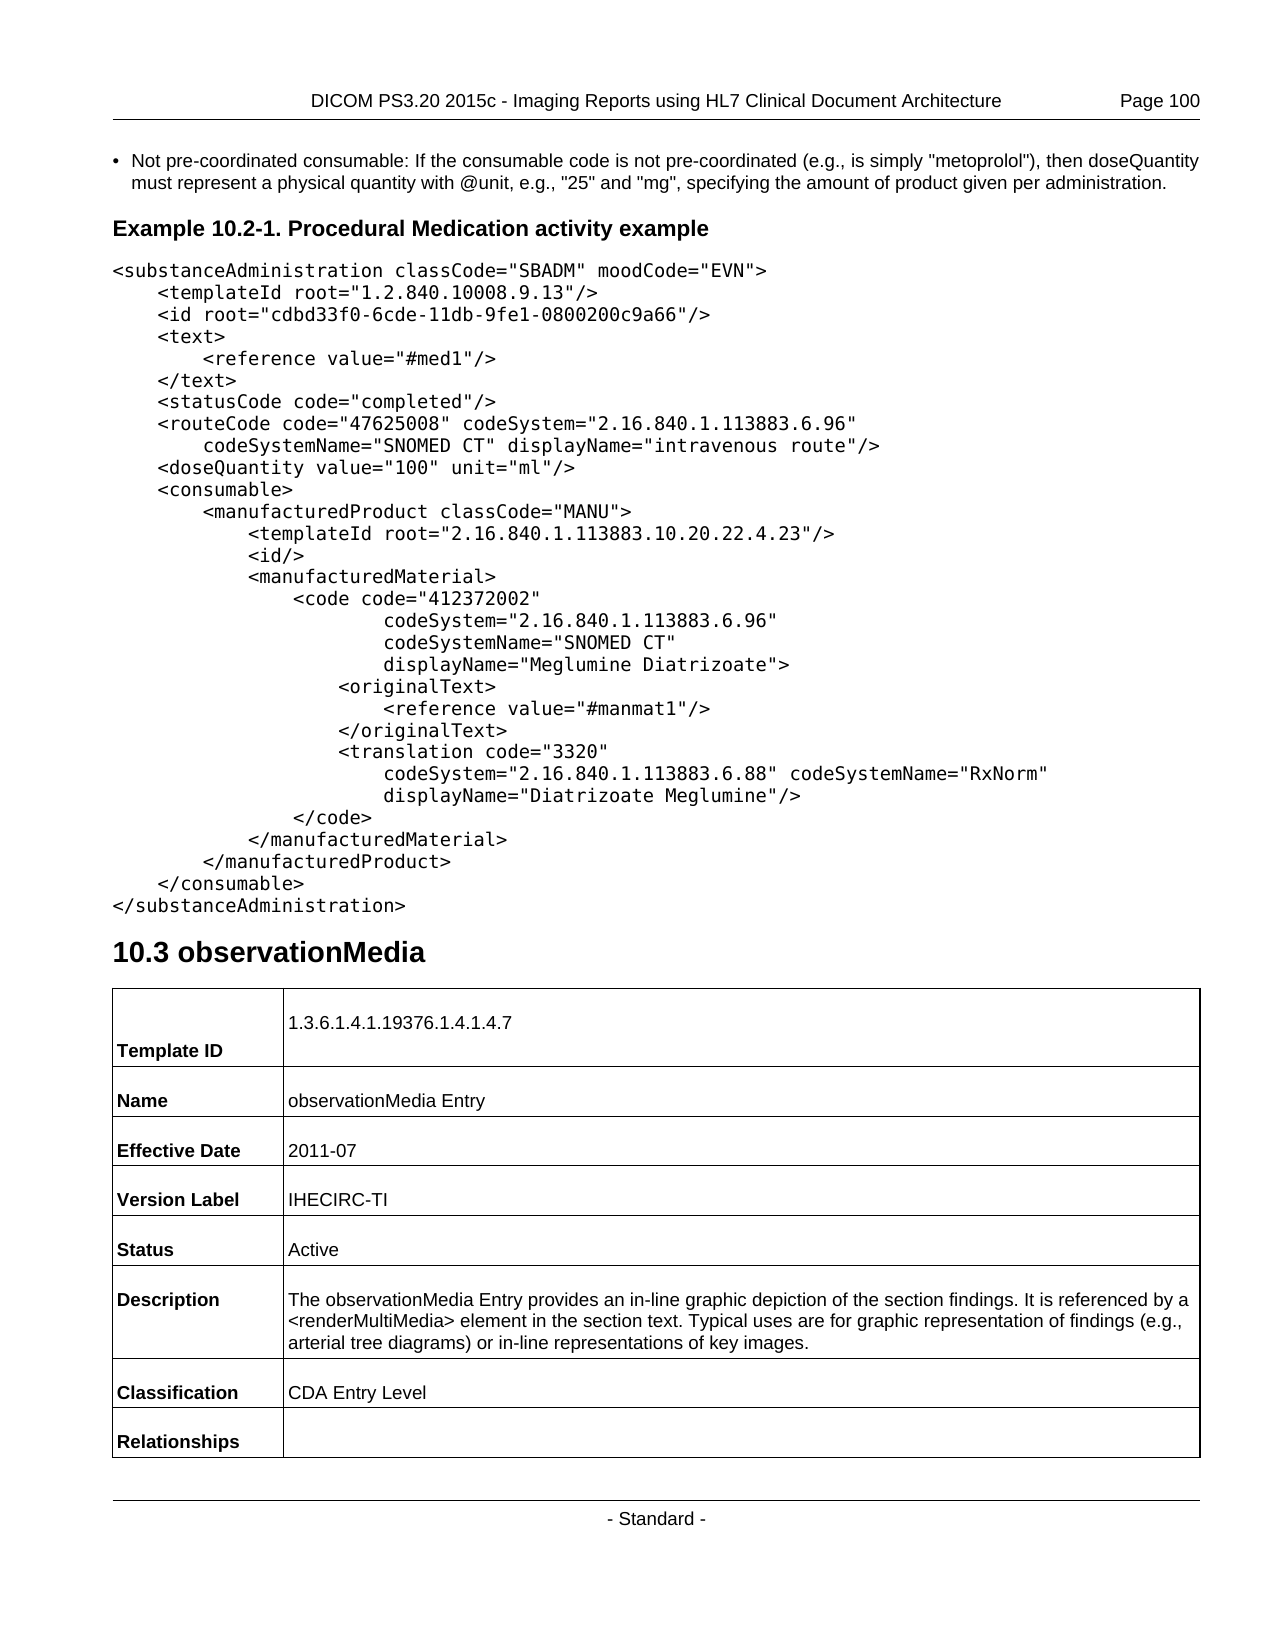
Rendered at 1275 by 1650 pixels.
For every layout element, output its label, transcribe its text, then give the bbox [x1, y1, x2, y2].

text 10.3 observationMedia [112, 935, 1200, 969]
list Not pre-coordinated consumable: If the consumable code is not pre-coordinated (e.g., is simply "metoprolol"), then doseQuantity must represent a physical quantity with @unit, e.g., "25" and "mg", specifying the amount of product given per administration. [112, 150, 1200, 193]
table_cell Name [113, 1067, 283, 1116]
table_header Template ID [113, 989, 283, 1066]
table_cell Version Label [113, 1166, 283, 1215]
table_header 1.3.6.1.4.1.19376.​1.4.1.4.7 [284, 989, 1199, 1066]
table_cell IHECIRC-TI [284, 1166, 1199, 1215]
table_cell Status [113, 1216, 283, 1265]
table_cell Description [113, 1266, 283, 1357]
table_cell [284, 1408, 1199, 1457]
table_cell Relationships [113, 1408, 283, 1457]
table_cell CDA Entry Level [284, 1359, 1199, 1407]
table_cell Active [284, 1216, 1199, 1265]
table_cell 2011-07 [284, 1117, 1199, 1165]
table_cell Classification [113, 1359, 283, 1407]
text Example 10.2-1. Procedural Medication activity example [112, 216, 1200, 241]
table_cell The observationMedia Entry provides an in-line graphic depiction of the section findings. It is referenced by a <renderMultiMedia> element in the section text. Typical uses are for graphic representation of findings (e.g., arterial tree diagrams) or in-line representations of key images. [284, 1266, 1199, 1357]
text <substanceAdministration classCode="SBADM" moodCode="EVN"> <templateId root="1.2.840.10008.9.13"/> <id root="cdbd33f0-6cde-11db-9fe1-0800200c9a66"/> <text> <reference value="#med1"/> </text> <statusCode code="completed"/> <routeCode code="47625008" codeSystem="2.16.840.1.113883.6.96" codeSystemName="SNOMED CT" displayName="intravenous route"/> <doseQuantity value="100" unit="ml"/> <consumable> <manufacturedProduct classCode="MANU"> <templateId root="2.16.840.1.113883.10.20.22.4.23"/> <id/> <manufacturedMaterial> <code code="412372002" codeSystem="2.16.840.1.113883.6.96" codeSystemName="SNOMED CT" displayName="Meglumine Diatrizoate"> <originalText> <reference value="#manmat1"/> </originalText> <translation code="3320" codeSystem="2.16.840.1.113883.6.88" codeSystemName="RxNorm" displayName="Diatrizoate Meglumine"/> </code> </manufacturedMaterial> </manufacturedProduct> </consumable> </substanceAdministration> [112, 260, 1200, 916]
table_cell Effective Date [113, 1117, 283, 1165]
table_cell observation​Media Entry [284, 1067, 1199, 1116]
